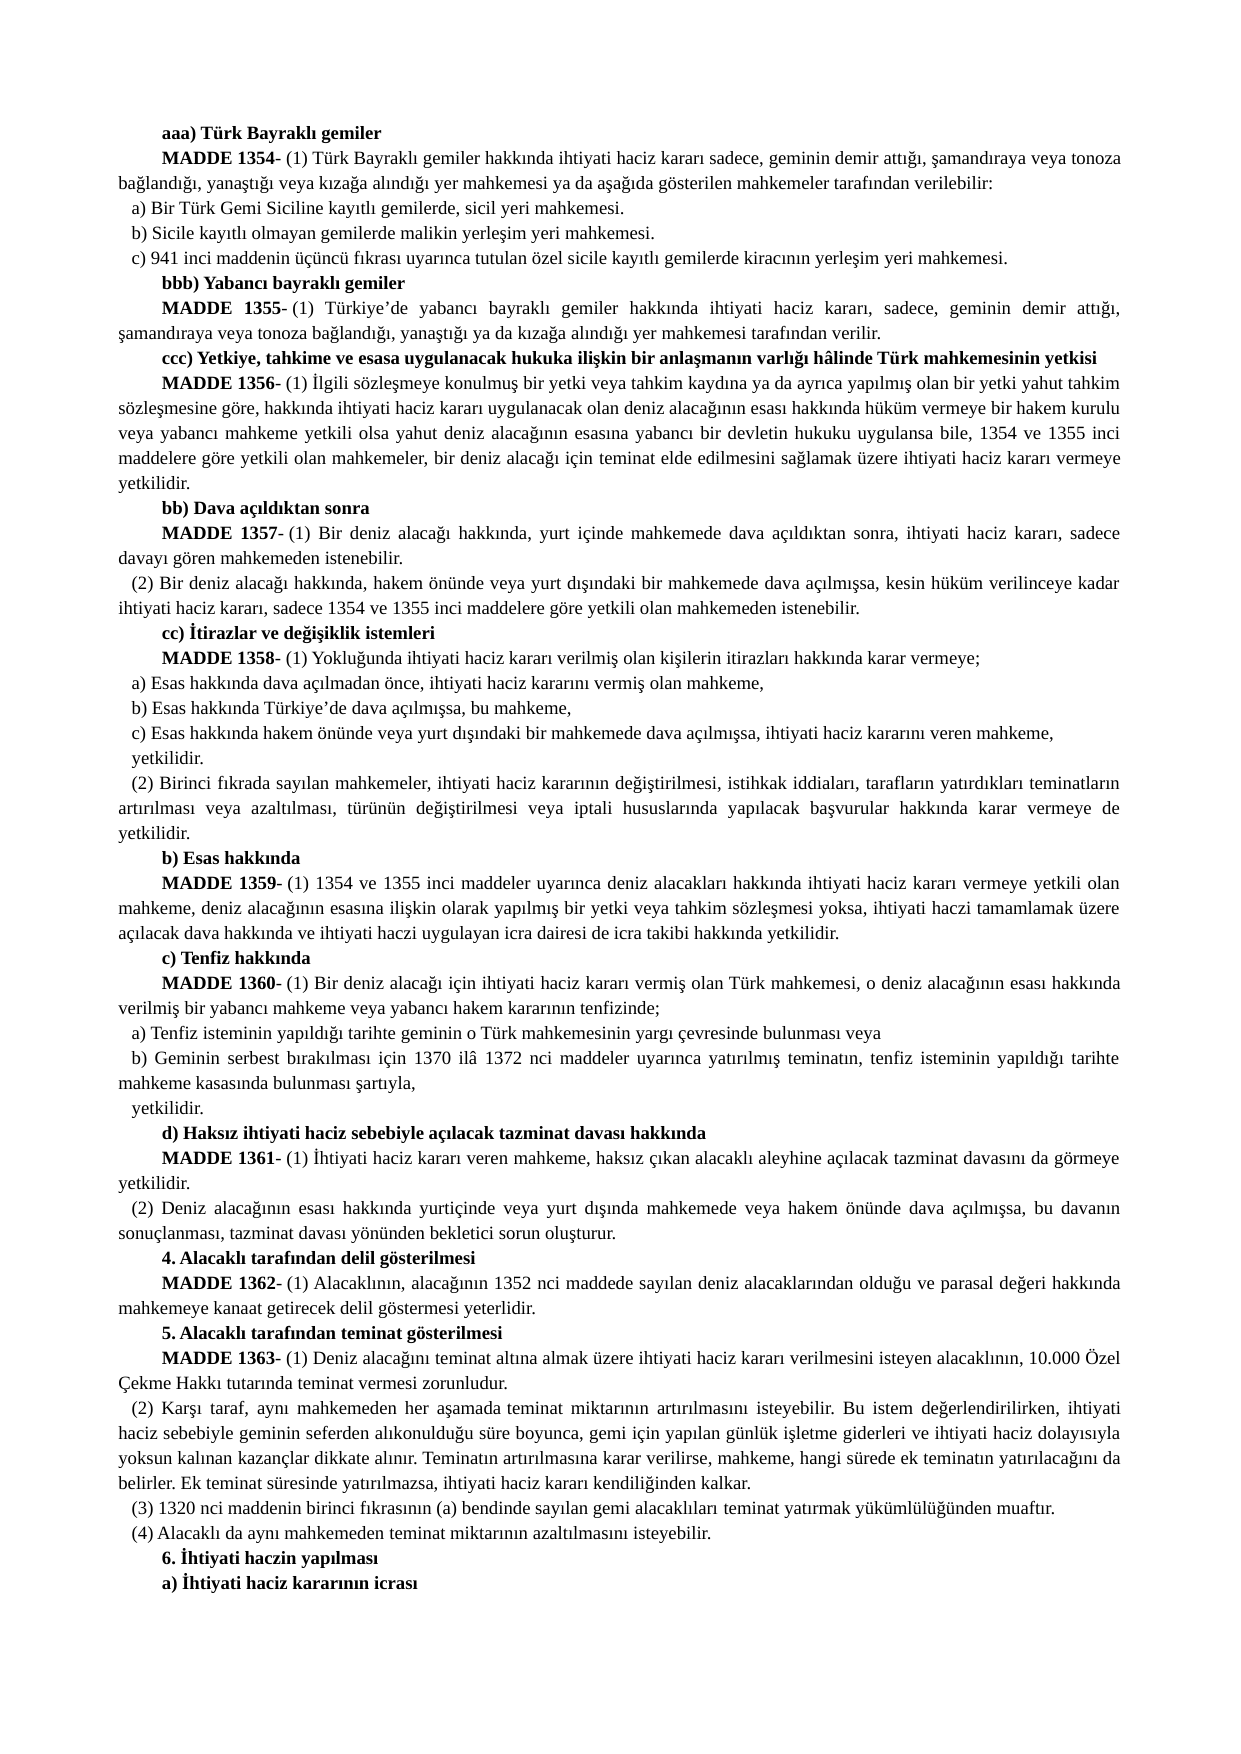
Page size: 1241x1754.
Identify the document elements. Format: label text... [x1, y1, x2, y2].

text MADDE 1355- (1) Türkiye’de yabancı bayraklı gemiler hakkında ihtiyati haciz kararı, sadece, geminin demir attığı, şamandıraya veya tonoza bağlandığı, yanaştığı ya da kızağa alındığı yer mahkemesi tarafından verilir. [118, 293, 1122, 343]
text c) 941 inci maddenin üçüncü fıkrası uyarınca tutulan özel sicile kayıtlı gemilerde kiracının yerleşim yeri mahkemesi. [118, 243, 1122, 268]
text (2) Birinci fıkrada sayılan mahkemeler, ihtiyati haciz kararının değiştirilmesi, istihkak iddiaları, tarafların yatırdıkları teminatların artırılması veya azaltılması, türünün değiştirilmesi veya iptali hususlarında yapılacak başvurular hakkında karar vermeye de yetkilidir. [118, 768, 1122, 843]
text b) Esas hakkında [118, 843, 1122, 868]
text cc) İtirazlar ve değişiklik istemleri [118, 618, 1122, 643]
text (3) 1320 nci maddenin birinci fıkrasının (a) bendinde sayılan gemi alacaklıları teminat yatırmak yükümlülüğünden muaftır. [118, 1493, 1122, 1518]
text bbb) Yabancı bayraklı gemiler [118, 268, 1122, 293]
text (2) Deniz alacağının esası hakkında yurtiçinde veya yurt dışında mahkemede veya hakem önünde dava açılmışsa, bu davanın sonuçlanması, tazminat davası yönünden bekletici sorun oluşturur. [118, 1193, 1122, 1243]
text b) Esas hakkında Türkiye’de dava açılmışsa, bu mahkeme, [118, 693, 1122, 718]
text 5. Alacaklı tarafından teminat gösterilmesi [118, 1318, 1122, 1343]
text MADDE 1358- (1) Yokluğunda ihtiyati haciz kararı verilmiş olan kişilerin itirazları hakkında karar vermeye; [118, 643, 1122, 668]
text MADDE 1361- (1) İhtiyati haciz kararı veren mahkeme, haksız çıkan alacaklı aleyhine açılacak tazminat davasını da görmeye yetkilidir. [118, 1143, 1122, 1193]
text yetkilidir. [118, 743, 1122, 768]
text c) Esas hakkında hakem önünde veya yurt dışındaki bir mahkemede dava açılmışsa, ihtiyati haciz kararını veren mahkeme, [118, 718, 1122, 743]
text b) Geminin serbest bırakılması için 1370 ilâ 1372 nci maddeler uyarınca yatırılmış teminatın, tenfiz isteminin yapıldığı tarihte mahkeme kasasında bulunması şartıyla, [118, 1043, 1122, 1093]
text MADDE 1362- (1) Alacaklının, alacağının 1352 nci maddede sayılan deniz alacaklarından olduğu ve parasal değeri hakkında mahkemeye kanaat getirecek delil göstermesi yeterlidir. [118, 1268, 1122, 1318]
text MADDE 1357- (1) Bir deniz alacağı hakkında, yurt içinde mahkemede dava açıldıktan sonra, ihtiyati haciz kararı, sadece davayı gören mahkemeden istenebilir. [118, 518, 1122, 568]
text a) İhtiyati haciz kararının icrası [118, 1568, 1122, 1593]
text a) Esas hakkında dava açılmadan önce, ihtiyati haciz kararını vermiş olan mahkeme, [118, 668, 1122, 693]
text c) Tenfiz hakkında [118, 943, 1122, 968]
text MADDE 1363- (1) Deniz alacağını teminat altına almak üzere ihtiyati haciz kararı verilmesini isteyen alacaklının, 10.000 Özel Çekme Hakkı tutarında teminat vermesi zorunludur. [118, 1343, 1122, 1393]
text ccc) Yetkiye, tahkime ve esasa uygulanacak hukuka ilişkin bir anlaşmanın varlığı hâlinde Türk mahkemesinin yetkisi [118, 343, 1122, 368]
text MADDE 1360- (1) Bir deniz alacağı için ihtiyati haciz kararı vermiş olan Türk mahkemesi, o deniz alacağının esası hakkında verilmiş bir yabancı mahkeme veya yabancı hakem kararının tenfizinde; [118, 968, 1122, 1018]
text a) Tenfiz isteminin yapıldığı tarihte geminin o Türk mahkemesinin yargı çevresinde bulunması veya [118, 1018, 1122, 1043]
text bb) Dava açıldıktan sonra [118, 493, 1122, 518]
text 4. Alacaklı tarafından delil gösterilmesi [118, 1243, 1122, 1268]
text aaa) Türk Bayraklı gemiler [118, 118, 1122, 143]
text MADDE 1359- (1) 1354 ve 1355 inci maddeler uyarınca deniz alacakları hakkında ihtiyati haciz kararı vermeye yetkili olan mahkeme, deniz alacağının esasına ilişkin olarak yapılmış bir yetki veya tahkim sözleşmesi yoksa, ihtiyati haczi tamamlamak üzere açılacak dava hakkında ve ihtiyati haczi uygulayan icra dairesi de icra takibi hakkında yetkilidir. [118, 868, 1122, 943]
text d) Haksız ihtiyati haciz sebebiyle açılacak tazminat davası hakkında [118, 1118, 1122, 1143]
text MADDE 1354- (1) Türk Bayraklı gemiler hakkında ihtiyati haciz kararı sadece, geminin demir attığı, şamandıraya veya tonoza bağlandığı, yanaştığı veya kızağa alındığı yer mahkemesi ya da aşağıda gösterilen mahkemeler tarafından verilebilir: [118, 143, 1122, 193]
text (2) Karşı taraf, aynı mahkemeden her aşamada teminat miktarının artırılmasını isteyebilir. Bu istem değerlendirilirken, ihtiyati haciz sebebiyle geminin seferden alıkonulduğu süre boyunca, gemi için yapılan günlük işletme giderleri ve ihtiyati haciz dolayısıyla yoksun kalınan kazançlar dikkate alınır. Teminatın artırılmasına karar verilirse, mahkeme, hangi sürede ek teminatın yatırılacağını da belirler. Ek teminat süresinde yatırılmazsa, ihtiyati haciz kararı kendiliğinden kalkar. [118, 1393, 1122, 1493]
text yetkilidir. [118, 1093, 1122, 1118]
text 6. İhtiyati haczin yapılması [118, 1543, 1122, 1568]
text (2) Bir deniz alacağı hakkında, hakem önünde veya yurt dışındaki bir mahkemede dava açılmışsa, kesin hüküm verilinceye kadar ihtiyati haciz kararı, sadece 1354 ve 1355 inci maddelere göre yetkili olan mahkemeden istenebilir. [118, 568, 1122, 618]
text a) Bir Türk Gemi Siciline kayıtlı gemilerde, sicil yeri mahkemesi. [118, 193, 1122, 218]
text MADDE 1356- (1) İlgili sözleşmeye konulmuş bir yetki veya tahkim kaydına ya da ayrıca yapılmış olan bir yetki yahut tahkim sözleşmesine göre, hakkında ihtiyati haciz kararı uygulanacak olan deniz alacağının esası hakkında hüküm vermeye bir hakem kurulu veya yabancı mahkeme yetkili olsa yahut deniz alacağının esasına yabancı bir devletin hukuku uygulansa bile, 1354 ve 1355 inci maddelere göre yetkili olan mahkemeler, bir deniz alacağı için teminat elde edilmesini sağlamak üzere ihtiyati haciz kararı vermeye yetkilidir. [118, 368, 1122, 493]
text (4) Alacaklı da aynı mahkemeden teminat miktarının azaltılmasını isteyebilir. [118, 1518, 1122, 1543]
text b) Sicile kayıtlı olmayan gemilerde malikin yerleşim yeri mahkemesi. [118, 218, 1122, 243]
